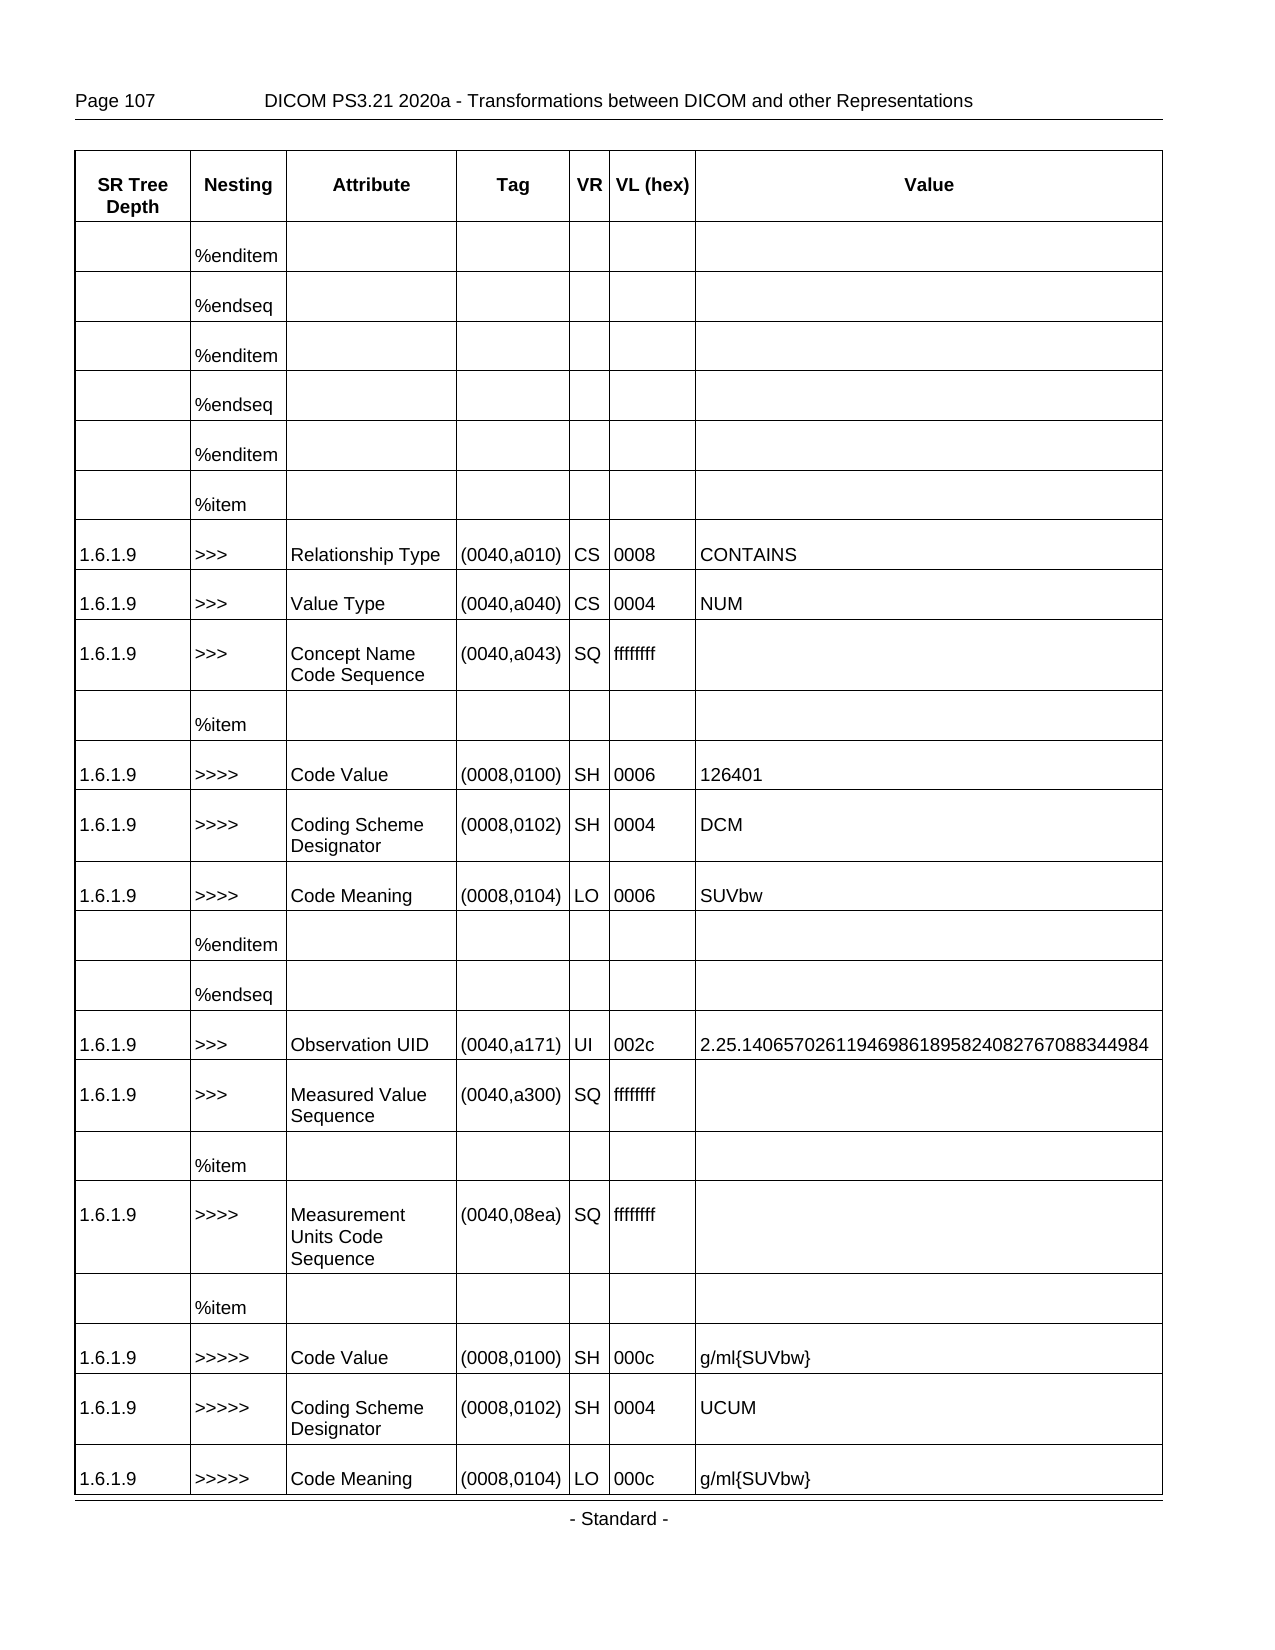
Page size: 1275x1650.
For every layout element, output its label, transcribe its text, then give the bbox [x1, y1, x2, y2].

table_cell Value Type [287, 570, 456, 619]
table_cell [696, 961, 1162, 1010]
table_cell (0008,0100) [457, 1324, 569, 1372]
table_cell [76, 222, 190, 271]
table_cell [287, 691, 456, 740]
table_cell [570, 322, 609, 370]
table_cell 002c [610, 1011, 695, 1059]
table_cell >>> [191, 520, 286, 569]
table_cell [696, 471, 1162, 519]
table_cell 0006 [610, 741, 695, 789]
table_cell 0004 [610, 570, 695, 619]
table_cell 0004 [610, 1374, 695, 1444]
table_cell [76, 911, 190, 960]
table_cell UI [570, 1011, 609, 1059]
table_cell [457, 272, 569, 321]
table_cell g/ml{SUVbw} [696, 1324, 1162, 1372]
table_cell 1.6.1.9 [76, 1060, 190, 1131]
table_cell >>> [191, 1060, 286, 1131]
table_cell [696, 1132, 1162, 1180]
table_cell %enditem [191, 421, 286, 470]
table_cell %item [191, 1274, 286, 1323]
table_cell [457, 222, 569, 271]
table_cell 0008 [610, 520, 695, 569]
table_cell [457, 1132, 569, 1180]
table_cell [696, 421, 1162, 470]
table_cell 1.6.1.9 [76, 1445, 190, 1493]
table_cell %endseq [191, 961, 286, 1010]
table_cell [457, 691, 569, 740]
table_cell %item [191, 1132, 286, 1180]
table_cell [457, 1274, 569, 1323]
table_cell SQ [570, 1181, 609, 1273]
table_cell [457, 471, 569, 519]
table_cell 1.6.1.9 [76, 570, 190, 619]
table_cell [610, 272, 695, 321]
table_cell [287, 1132, 456, 1180]
table_header VR [570, 151, 609, 221]
table_cell [287, 371, 456, 420]
table_cell SH [570, 790, 609, 861]
table_cell >>>> [191, 1181, 286, 1273]
table_cell [696, 1181, 1162, 1273]
table_cell [696, 620, 1162, 690]
table_cell [457, 911, 569, 960]
table_cell [610, 911, 695, 960]
table_cell [76, 471, 190, 519]
table_header Tag [457, 151, 569, 221]
table_cell Code Value [287, 741, 456, 789]
table_cell [287, 911, 456, 960]
table_cell [610, 1132, 695, 1180]
table_header Attribute [287, 151, 456, 221]
table_cell [610, 421, 695, 470]
table_cell NUM [696, 570, 1162, 619]
table_cell [570, 471, 609, 519]
table_cell >>> [191, 1011, 286, 1059]
table_cell CS [570, 520, 609, 569]
table_cell %endseq [191, 272, 286, 321]
table_cell [570, 691, 609, 740]
table_cell 1.6.1.9 [76, 790, 190, 861]
table_cell Relationship Type [287, 520, 456, 569]
table_cell ffffffff [610, 620, 695, 690]
table_cell 126401 [696, 741, 1162, 789]
table_cell [76, 272, 190, 321]
table_cell (0008,0104) [457, 862, 569, 910]
table_cell 000c [610, 1324, 695, 1372]
table_header SR Tree Depth [76, 151, 190, 221]
table_header Value [696, 151, 1162, 221]
table_cell Observation UID [287, 1011, 456, 1059]
table_cell %enditem [191, 911, 286, 960]
table_cell 1.6.1.9 [76, 741, 190, 789]
table_cell (0008,0102) [457, 790, 569, 861]
table_cell [76, 371, 190, 420]
table_cell Code Meaning [287, 862, 456, 910]
table_cell Measured Value Sequence [287, 1060, 456, 1131]
table_cell 1.6.1.9 [76, 620, 190, 690]
table_cell %item [191, 691, 286, 740]
table_cell [570, 961, 609, 1010]
table_cell (0040,a043) [457, 620, 569, 690]
table_cell [696, 1274, 1162, 1323]
table_cell LO [570, 862, 609, 910]
table_cell (0008,0100) [457, 741, 569, 789]
table_cell [457, 322, 569, 370]
table_cell Code Meaning [287, 1445, 456, 1493]
table_cell 0006 [610, 862, 695, 910]
table_cell [696, 322, 1162, 370]
table_cell 1.6.1.9 [76, 1324, 190, 1372]
table_cell [610, 691, 695, 740]
table_cell >>>> [191, 862, 286, 910]
table_cell CONTAINS [696, 520, 1162, 569]
table_cell %item [191, 471, 286, 519]
table_cell %endseq [191, 371, 286, 420]
table_cell [76, 1274, 190, 1323]
table_cell SUVbw [696, 862, 1162, 910]
table_cell [570, 421, 609, 470]
table_cell [570, 1132, 609, 1180]
table_cell [287, 421, 456, 470]
table_cell [76, 421, 190, 470]
table_cell [570, 911, 609, 960]
table_header VL (hex) [610, 151, 695, 221]
table_cell [76, 322, 190, 370]
table_cell [570, 222, 609, 271]
table_cell 2.25.140657026119469861895824082767088344984 [696, 1011, 1162, 1059]
table_cell Concept Name Code Sequence [287, 620, 456, 690]
table_cell (0040,a171) [457, 1011, 569, 1059]
table_cell SH [570, 1324, 609, 1372]
table_cell ffffffff [610, 1181, 695, 1273]
table_cell SQ [570, 1060, 609, 1131]
table_cell %enditem [191, 222, 286, 271]
table_cell 1.6.1.9 [76, 520, 190, 569]
table_cell [457, 961, 569, 1010]
table_cell [610, 961, 695, 1010]
table_cell [287, 1274, 456, 1323]
table_cell Coding Scheme Designator [287, 790, 456, 861]
table_cell 1.6.1.9 [76, 1181, 190, 1273]
table_cell [610, 371, 695, 420]
table_cell CS [570, 570, 609, 619]
table_cell [76, 961, 190, 1010]
table_cell [696, 272, 1162, 321]
table_cell UCUM [696, 1374, 1162, 1444]
table_cell SH [570, 741, 609, 789]
table_cell [287, 471, 456, 519]
table_cell [696, 911, 1162, 960]
table_cell 1.6.1.9 [76, 1374, 190, 1444]
table_cell [287, 961, 456, 1010]
table_header Nesting [191, 151, 286, 221]
table_cell LO [570, 1445, 609, 1493]
table_cell [287, 322, 456, 370]
table_cell [610, 471, 695, 519]
table_cell [76, 691, 190, 740]
table_cell Code Value [287, 1324, 456, 1372]
table_cell >>>>> [191, 1445, 286, 1493]
table_cell [76, 1132, 190, 1180]
table_cell [696, 1060, 1162, 1131]
table_cell >>>> [191, 741, 286, 789]
table_cell [696, 371, 1162, 420]
table_cell (0008,0104) [457, 1445, 569, 1493]
table_cell Measurement Units Code Sequence [287, 1181, 456, 1273]
table_cell [287, 272, 456, 321]
table_cell g/ml{SUVbw} [696, 1445, 1162, 1493]
table_cell >>>> [191, 790, 286, 861]
table_cell SQ [570, 620, 609, 690]
table_cell [457, 421, 569, 470]
table_cell >>> [191, 570, 286, 619]
table_cell (0040,a040) [457, 570, 569, 619]
table_cell [610, 1274, 695, 1323]
table_cell [287, 222, 456, 271]
table_cell 1.6.1.9 [76, 862, 190, 910]
table_cell ffffffff [610, 1060, 695, 1131]
table_cell (0040,a300) [457, 1060, 569, 1131]
table_cell [696, 222, 1162, 271]
table_cell Coding Scheme Designator [287, 1374, 456, 1444]
table_cell SH [570, 1374, 609, 1444]
table_cell >>> [191, 620, 286, 690]
table_cell (0040,a010) [457, 520, 569, 569]
table_cell (0040,08ea) [457, 1181, 569, 1273]
table_cell [457, 371, 569, 420]
table_cell [696, 691, 1162, 740]
table_cell DCM [696, 790, 1162, 861]
table_cell (0008,0102) [457, 1374, 569, 1444]
table_cell [570, 1274, 609, 1323]
table_cell >>>>> [191, 1324, 286, 1372]
table_cell [570, 272, 609, 321]
table_cell %enditem [191, 322, 286, 370]
table_cell [570, 371, 609, 420]
table_cell [610, 222, 695, 271]
table_cell 000c [610, 1445, 695, 1493]
table_cell [610, 322, 695, 370]
table_cell 0004 [610, 790, 695, 861]
table_cell >>>>> [191, 1374, 286, 1444]
table_cell 1.6.1.9 [76, 1011, 190, 1059]
